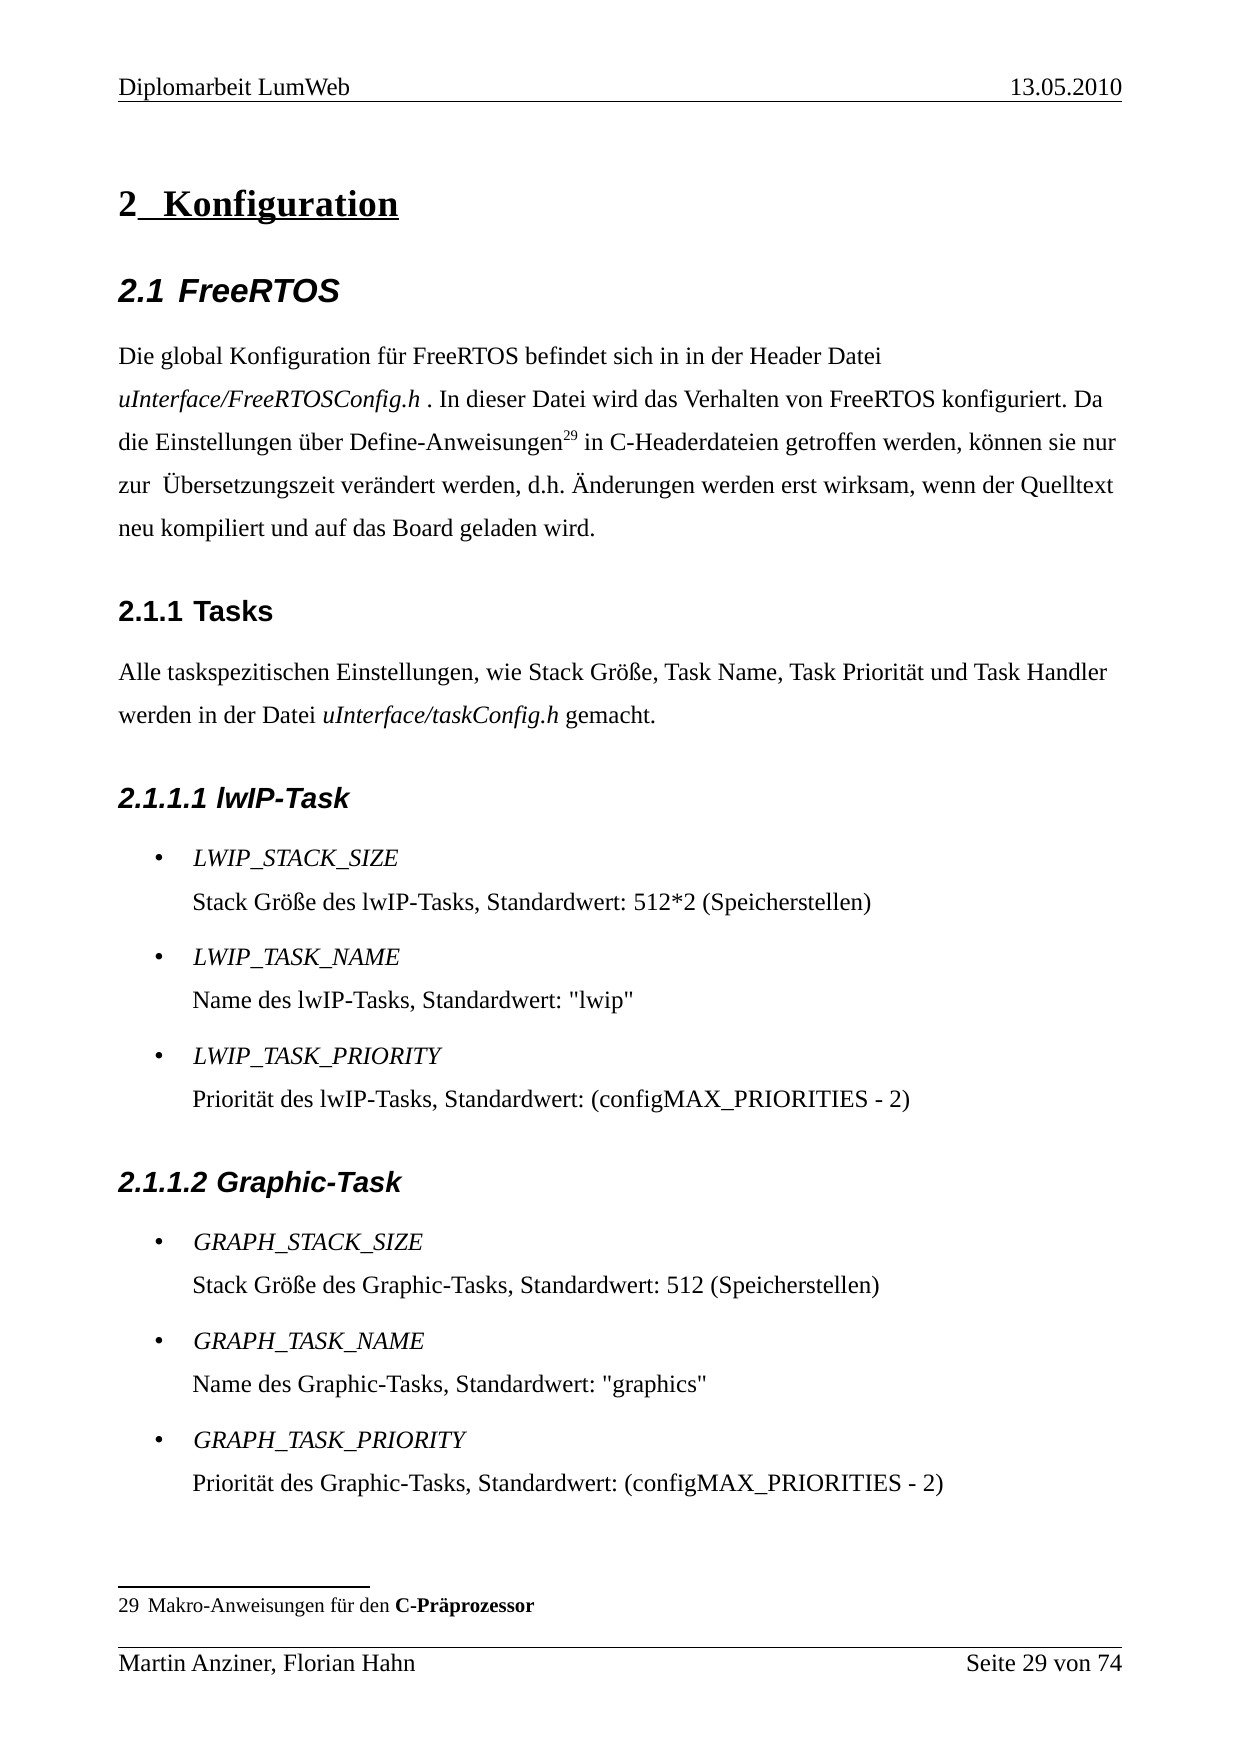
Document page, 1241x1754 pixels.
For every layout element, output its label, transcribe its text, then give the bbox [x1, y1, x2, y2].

list LWIP_STACK_SIZE Stack Größe des lwIP-Tasks, Standardwert: 512*2 (Speicherstellen) [154, 843, 1122, 915]
text Die global Konfiguration für FreeRTOS befindet sich in in der Header Datei uInterface/FreeRTOSConfig.h . In dieser Datei wird das Verhalten von FreeRTOS konfiguriert. Da die Einstellungen über Define-Anweisungen in C-Headerdateien getroffen werden, können sie nur zur Übersetzungszeit verändert werden, d.h. Änderungen werden erst wirksam, wenn der Quelltext neu kompiliert und auf das Board geladen wird. [118, 341, 1122, 542]
subtitle Konfiguration [118, 181, 1122, 224]
list GRAPH_TASK_NAME Name des Graphic-Tasks, Standardwert: "graphics" [154, 1326, 1122, 1398]
subtitle lwIP-Task [118, 781, 1122, 814]
subtitle Graphic-Task [118, 1165, 1122, 1198]
list GRAPH_TASK_PRIORITY Priorität des Graphic-Tasks, Standardwert: (configMAX_PRIORITIES - 2) [154, 1425, 1122, 1497]
list LWIP_TASK_NAME Name des lwIP-Tasks, Standardwert: "lwip" [154, 942, 1122, 1014]
text Alle taskspezitischen Einstellungen, wie Stack Größe, Task Name, Task Priorität und Task Handler werden in der Datei uInterface/taskConfig.h gemacht. [118, 657, 1122, 729]
text Makro-Anweisungen für den C-Präprozessor [118, 1593, 1122, 1617]
subtitle Tasks [118, 594, 1122, 628]
subtitle FreeRTOS [118, 271, 1122, 309]
list GRAPH_STACK_SIZE Stack Größe des Graphic-Tasks, Standardwert: 512 (Speicherstellen) [154, 1227, 1122, 1299]
list LWIP_TASK_PRIORITY Priorität des lwIP-Tasks, Standardwert: (configMAX_PRIORITIES - 2) [154, 1041, 1122, 1113]
